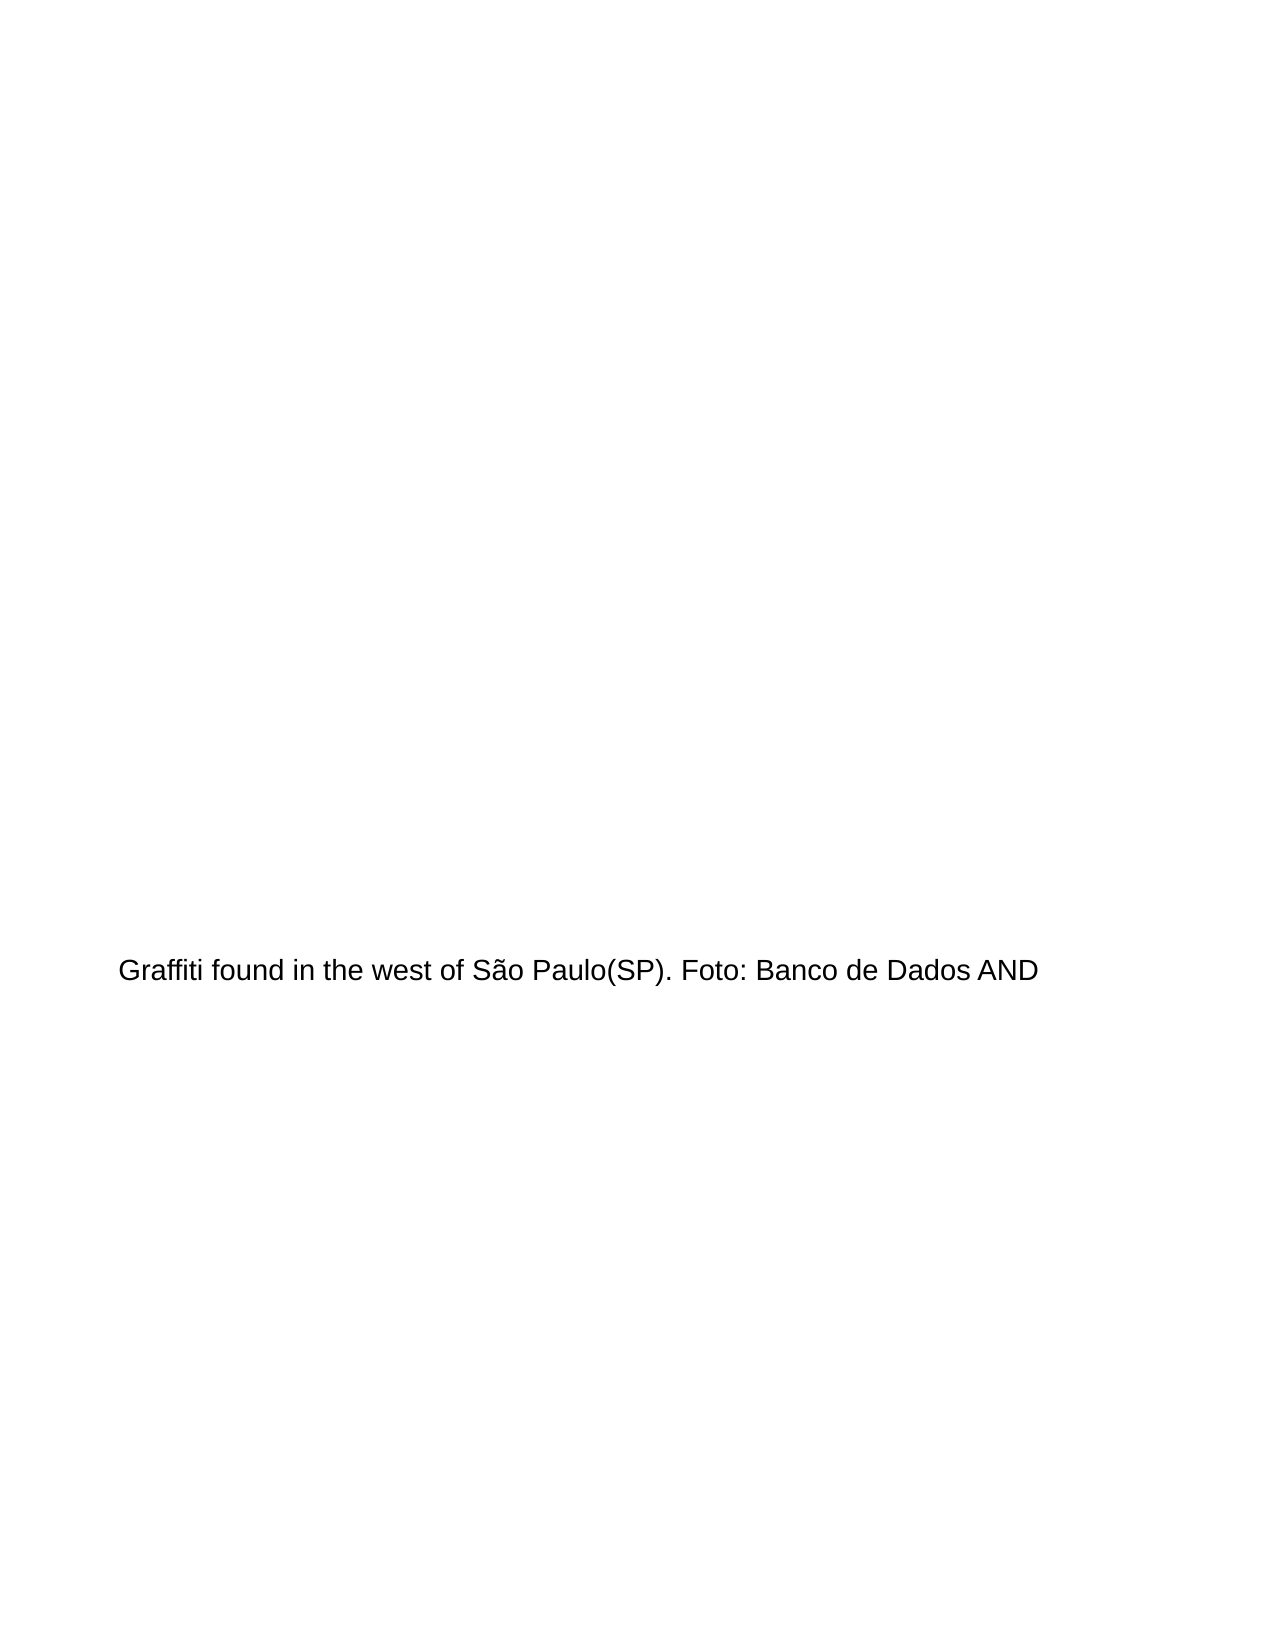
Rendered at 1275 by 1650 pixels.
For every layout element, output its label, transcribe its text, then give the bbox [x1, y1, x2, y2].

text Graffiti found in the west of São Paulo(SP). Foto: Banco de Dados AND [118, 953, 1157, 987]
